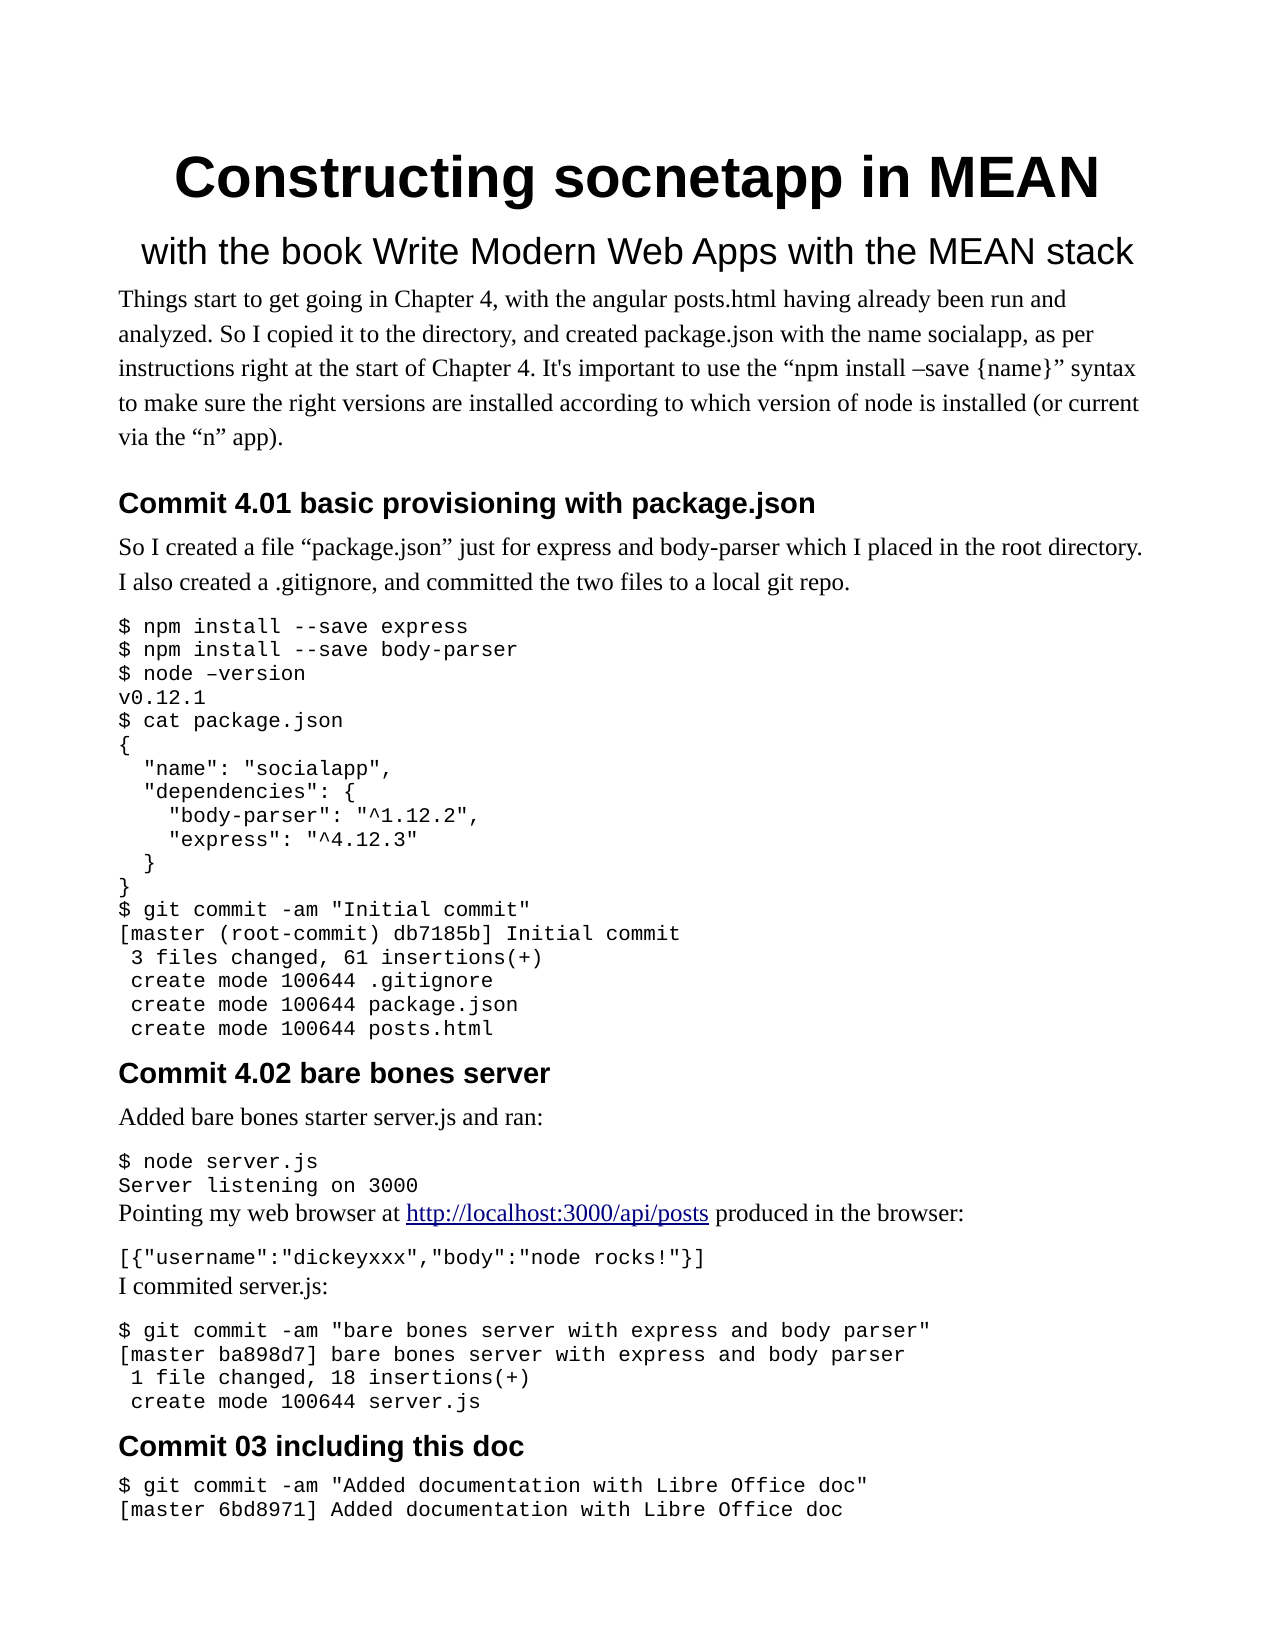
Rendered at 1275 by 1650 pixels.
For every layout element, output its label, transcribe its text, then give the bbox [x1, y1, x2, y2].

text } [118, 876, 1157, 899]
text "name": "socialapp", [118, 758, 1157, 781]
text Added bare bones starter server.js and ran: [118, 1102, 1157, 1131]
title Constructing socnetapp in MEAN [118, 143, 1157, 210]
text 3 files changed, 61 insertions(+) [118, 947, 1157, 970]
text $ npm install --save express [118, 616, 1157, 639]
text { [118, 734, 1157, 758]
text create mode 100644 package.json [118, 994, 1157, 1018]
text Pointing my web browser at http://localhost:3000/api/posts produced in the browser: [118, 1198, 1157, 1227]
text "express": "^4.12.3" [118, 828, 1157, 852]
text "body-parser": "^1.12.2", [118, 805, 1157, 828]
text "dependencies": { [118, 781, 1157, 805]
subtitle Commit 03 including this doc [118, 1429, 1157, 1463]
text [{"username":"dickeyxxx","body":"node rocks!"}] [118, 1247, 1157, 1271]
text I commited server.js: [118, 1271, 1157, 1300]
text $ git commit -am "bare bones server with express and body parser" [118, 1320, 1157, 1344]
text v0.12.1 [118, 687, 1157, 710]
text $ cat package.json [118, 710, 1157, 734]
text [master ba898d7] bare bones server with express and body parser [118, 1344, 1157, 1367]
text 1 file changed, 18 insertions(+) [118, 1367, 1157, 1391]
text $ git commit -am "Added documentation with Libre Office doc" [118, 1475, 1157, 1499]
text $ node server.js [118, 1151, 1157, 1175]
text $ node –version [118, 663, 1157, 687]
text Things start to get going in Chapter 4, with the angular posts.html having already been run and analyzed. So I copied it to the directory, and created package.json with the name socialapp, as per instructions right at the start of Chapter 4. It's important to use the “npm install –save {name}” syntax to make sure the right versions are installed according to which version of node is installed (or current via the “n” app). [118, 284, 1157, 451]
subtitle Commit 4.02 bare bones server [118, 1056, 1157, 1089]
text } [118, 852, 1157, 876]
text [master 6bd8971] Added documentation with Libre Office doc [118, 1499, 1157, 1523]
subtitle with the book Write Modern Web Apps with the MEAN stack [118, 229, 1157, 272]
text $ npm install --save body-parser [118, 639, 1157, 663]
text Server listening on 3000 [118, 1175, 1157, 1198]
text create mode 100644 server.js [118, 1391, 1157, 1415]
text $ git commit -am "Initial commit" [118, 899, 1157, 923]
subtitle Commit 4.01 basic provisioning with package.json [118, 486, 1157, 520]
text [master (root-commit) db7185b] Initial commit [118, 923, 1157, 947]
text create mode 100644 posts.html [118, 1018, 1157, 1041]
text create mode 100644 .gitignore [118, 970, 1157, 994]
text So I created a file “package.json” just for express and body-parser which I placed in the root directory. I also created a .gitignore, and committed the two files to a local git repo. [118, 532, 1157, 595]
